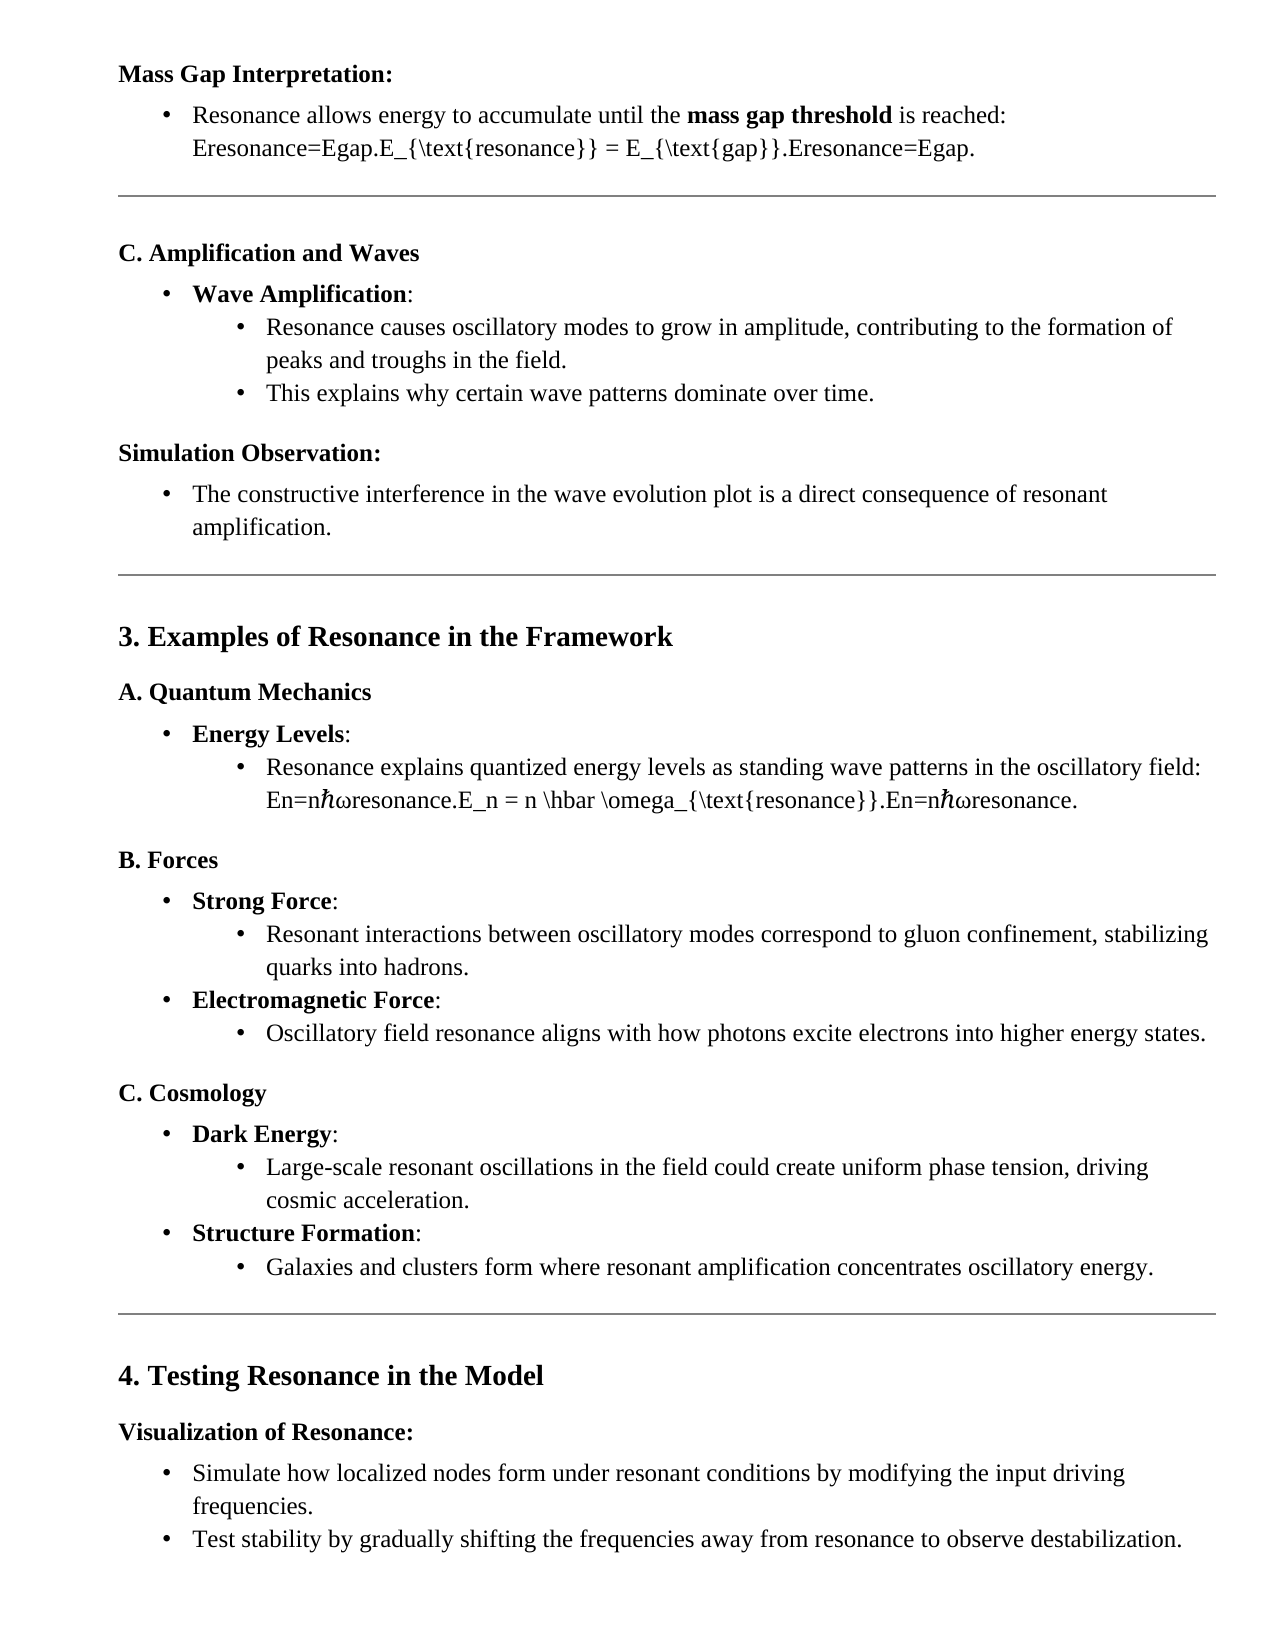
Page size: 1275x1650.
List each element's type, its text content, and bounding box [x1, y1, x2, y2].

subtitle C. Amplification and Waves [118, 238, 1216, 266]
list Electromagnetic Force: [162, 985, 1216, 1014]
list Resonance explains quantized energy levels as standing wave patterns in the oscillatory field: En=nℏωresonance.E_n = n \hbar \omega_{\text{resonance}}.En​=nℏωresonance​. [236, 752, 1216, 813]
list Strong Force: [162, 886, 1216, 915]
subtitle C. Cosmology [118, 1078, 1216, 1107]
subtitle Visualization of Resonance: [118, 1417, 1216, 1445]
subtitle Mass Gap Interpretation: [118, 59, 1216, 88]
subtitle B. Forces [118, 845, 1216, 873]
list This explains why certain wave patterns dominate over time. [236, 378, 1216, 407]
list Energy Levels: [162, 719, 1216, 747]
list Resonance allows energy to accumulate until the mass gap threshold is reached: Eresonance=Egap.E_{\text{resonance}} = E_{\text{gap}}.Eresonance​=Egap​. [162, 100, 1216, 162]
list Oscillatory field resonance aligns with how photons excite electrons into higher energy states. [236, 1018, 1216, 1047]
list Structure Formation: [162, 1218, 1216, 1247]
list Simulate how localized nodes form under resonant conditions by modifying the input driving frequencies. [162, 1458, 1216, 1519]
list Resonance causes oscillatory modes to grow in amplitude, contributing to the formation of peaks and troughs in the field. [236, 312, 1216, 374]
list Wave Amplification: [162, 279, 1216, 308]
list Dark Energy: [162, 1119, 1216, 1148]
list Test stability by gradually shifting the frequencies away from resonance to observe destabilization. [162, 1524, 1216, 1553]
subtitle 3. Examples of Resonance in the Framework [118, 619, 1216, 652]
list Large-scale resonant oscillations in the field could create uniform phase tension, driving cosmic acceleration. [236, 1152, 1216, 1214]
list Resonant interactions between oscillatory modes correspond to gluon confinement, stabilizing quarks into hadrons. [236, 919, 1216, 981]
subtitle A. Quantum Mechanics [118, 677, 1216, 706]
list The constructive interference in the wave evolution plot is a direct consequence of resonant amplification. [162, 479, 1216, 541]
subtitle Simulation Observation: [118, 438, 1216, 467]
subtitle 4. Testing Resonance in the Model [118, 1358, 1216, 1392]
list Galaxies and clusters form where resonant amplification concentrates oscillatory energy. [236, 1252, 1216, 1280]
